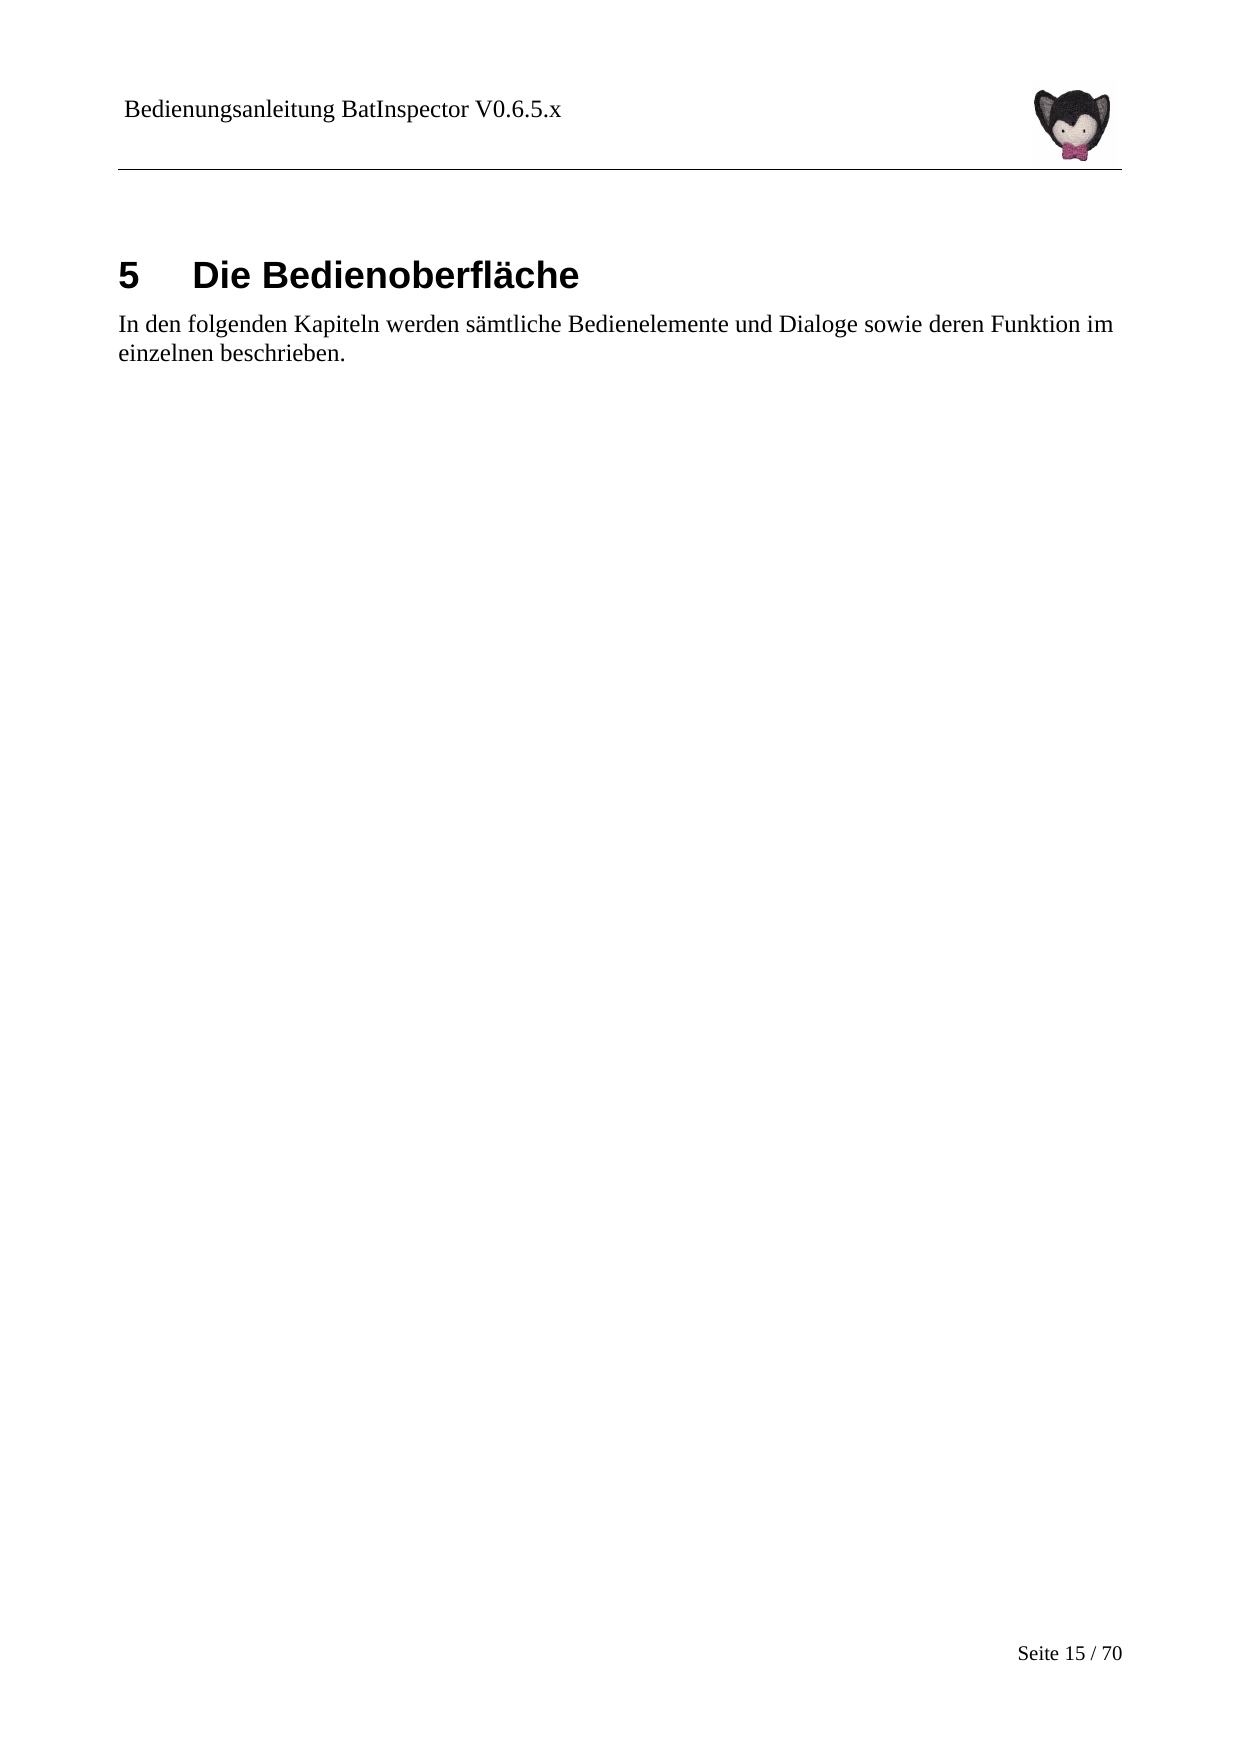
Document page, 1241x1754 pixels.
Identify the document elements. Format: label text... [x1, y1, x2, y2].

subtitle Die Bedienoberfläche [118, 253, 1122, 297]
picture [1030, 80, 1119, 169]
text In den folgenden Kapiteln werden sämtliche Bedienelemente und Dialoge sowie deren Funktion im einzelnen beschrieben. [118, 309, 1122, 367]
